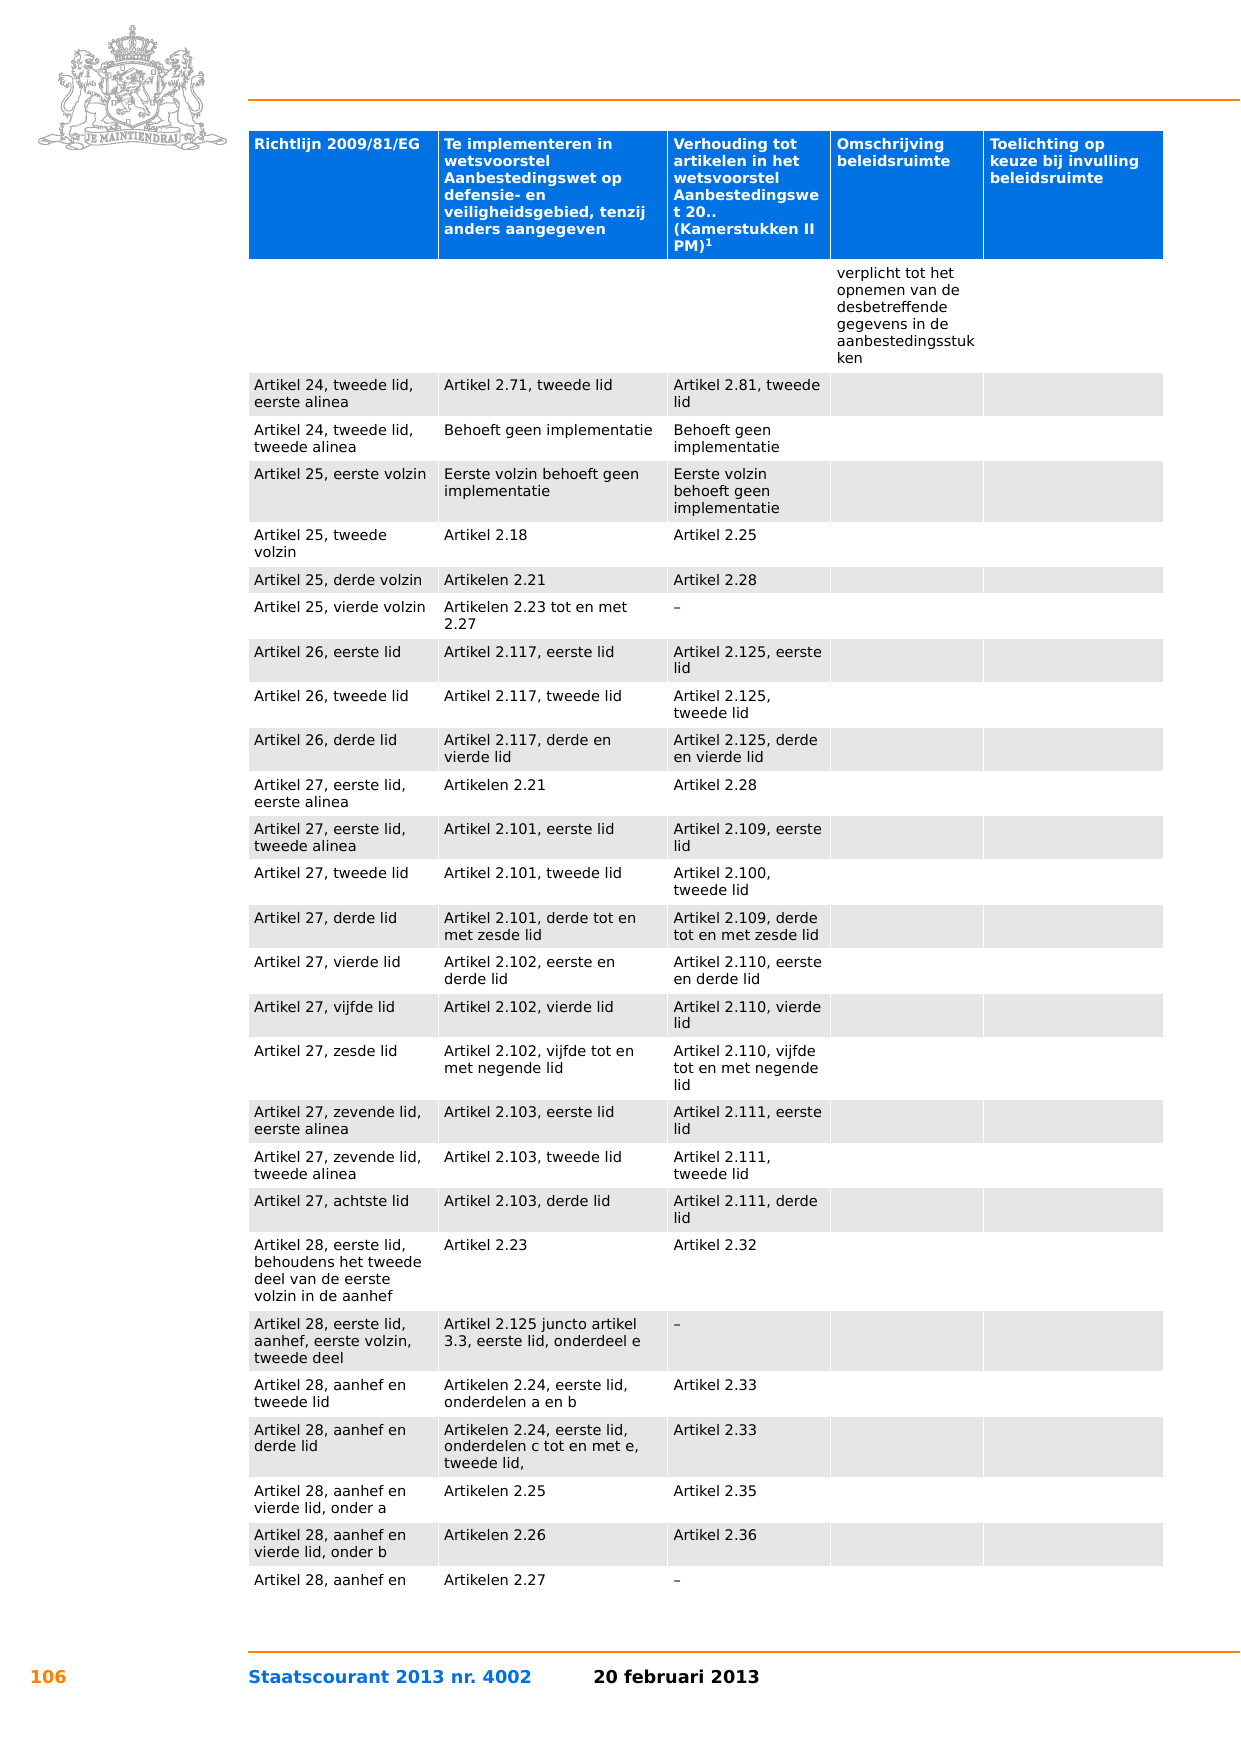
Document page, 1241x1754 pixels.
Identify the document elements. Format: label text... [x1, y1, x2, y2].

table_cell Artikel 27, zevende lid, eerste alinea [249, 1100, 438, 1143]
table_cell Artikel 25, vierde volzin [249, 594, 438, 638]
table_cell Artikel 27, zevende lid, tweede alinea [249, 1144, 438, 1187]
table_cell [249, 260, 438, 371]
table_cell – [668, 1311, 830, 1371]
table_cell [984, 1038, 1163, 1098]
table_cell Artikel 27, vijfde lid [249, 994, 438, 1037]
table_cell [984, 1372, 1163, 1416]
table_cell Artikelen 2.26 [439, 1523, 667, 1566]
table_cell [831, 1523, 983, 1566]
table_cell Artikel 2.111, derde lid [668, 1188, 830, 1232]
table_cell [984, 260, 1163, 371]
table_cell [984, 1233, 1163, 1310]
table_header Verhouding tot artikelen in het wetsvoorstel Aanbestedingswet 20.. (Kamerstukken II PM)1 [668, 131, 830, 259]
table_cell [831, 816, 983, 859]
table_cell Artikel 2.103, derde lid [439, 1188, 667, 1232]
table_cell [831, 417, 983, 460]
table_cell [831, 905, 983, 948]
table_cell Artikel 2.110, vijfde tot en met negende lid [668, 1038, 830, 1098]
table_cell Artikel 27, eerste lid, tweede alinea [249, 816, 438, 859]
table_cell [831, 772, 983, 815]
table_cell Artikel 27, eerste lid, eerste alinea [249, 772, 438, 815]
table_cell Artikel 27, achtste lid [249, 1188, 438, 1232]
table_cell [831, 594, 983, 638]
table_cell [831, 1567, 983, 1593]
table_cell [984, 994, 1163, 1037]
table_cell Artikel 2.23 [439, 1233, 667, 1310]
table_cell Artikel 2.32 [668, 1233, 830, 1310]
table_cell verplicht tot het opnemen van de desbetreffende gegevens in de aanbestedingsstukken [831, 260, 983, 371]
table_cell Artikel 24, tweede lid, eerste alinea [249, 373, 438, 416]
table_cell Artikel 25, derde volzin [249, 567, 438, 593]
table_cell [984, 683, 1163, 726]
table_cell [831, 1311, 983, 1371]
table_cell Artikel 2.125, eerste lid [668, 639, 830, 682]
table_cell [831, 1478, 983, 1521]
table_cell Artikel 2.117, derde en vierde lid [439, 728, 667, 771]
table_cell [831, 1233, 983, 1310]
table_cell Artikelen 2.21 [439, 567, 667, 593]
table_cell – [668, 594, 830, 638]
table_cell Eerste volzin behoeft geen implementatie [668, 461, 830, 522]
table_cell Artikel 2.103, eerste lid [439, 1100, 667, 1143]
table_cell Artikel 28, eerste lid, behoudens het tweede deel van de eerste volzin in de aanhef [249, 1233, 438, 1310]
table_cell [984, 1188, 1163, 1232]
table_cell Artikel 2.101, tweede lid [439, 861, 667, 904]
table_cell Artikel 27, derde lid [249, 905, 438, 948]
table_cell [984, 1523, 1163, 1566]
table_cell Artikel 2.111, tweede lid [668, 1144, 830, 1187]
table_cell Artikel 2.71, tweede lid [439, 373, 667, 416]
table_cell [831, 683, 983, 726]
table_cell Artikel 2.103, tweede lid [439, 1144, 667, 1187]
table_cell Artikel 2.102, vierde lid [439, 994, 667, 1037]
table_cell [984, 816, 1163, 859]
table_header Richtlijn 2009/81/EG [249, 131, 438, 259]
table_cell Artikel 2.102, eerste en derde lid [439, 949, 667, 993]
table_cell [984, 861, 1163, 904]
table_cell [984, 772, 1163, 815]
table_cell Artikel 28, aanhef en vierde lid, onder b [249, 1523, 438, 1566]
table_cell Artikel 27, vierde lid [249, 949, 438, 993]
table_cell Artikel 28, aanhef en derde lid [249, 1417, 438, 1477]
table_cell Artikelen 2.23 tot en met 2.27 [439, 594, 667, 638]
table_cell Artikel 2.110, vierde lid [668, 994, 830, 1037]
table_cell Artikel 2.18 [439, 523, 667, 566]
table_cell [984, 594, 1163, 638]
table_cell [984, 567, 1163, 593]
table_cell Artikel 26, derde lid [249, 728, 438, 771]
table_cell [831, 994, 983, 1037]
table_cell [984, 523, 1163, 566]
table_cell [831, 639, 983, 682]
table_cell Artikel 2.125, tweede lid [668, 683, 830, 726]
table_cell Artikel 2.101, eerste lid [439, 816, 667, 859]
table_cell Artikel 2.109, derde tot en met zesde lid [668, 905, 830, 948]
table_cell Artikel 2.117, tweede lid [439, 683, 667, 726]
table_cell Artikel 2.33 [668, 1372, 830, 1416]
table_cell Artikel 27, tweede lid [249, 861, 438, 904]
table_cell Eerste volzin behoeft geen implementatie [439, 461, 667, 522]
table_header Toelichting op keuze bij invulling beleidsruimte [984, 131, 1163, 259]
table_cell – [668, 1567, 830, 1593]
table_cell Artikel 28, aanhef en tweede lid [249, 1372, 438, 1416]
table_cell Artikel 2.25 [668, 523, 830, 566]
table_cell [831, 949, 983, 993]
table_cell [984, 949, 1163, 993]
table_cell [831, 1144, 983, 1187]
table_cell Artikelen 2.27 [439, 1567, 667, 1593]
table_cell Artikel 2.110, eerste en derde lid [668, 949, 830, 993]
table_cell [668, 260, 830, 371]
table_cell Artikel 25, tweede volzin [249, 523, 438, 566]
table_cell [831, 1417, 983, 1477]
table_cell [984, 905, 1163, 948]
table_cell Artikel 2.28 [668, 772, 830, 815]
table_cell Artikel 2.117, eerste lid [439, 639, 667, 682]
table_cell [831, 1188, 983, 1232]
table_cell [984, 417, 1163, 460]
table_cell [984, 1567, 1163, 1593]
table_cell Artikel 24, tweede lid, tweede alinea [249, 417, 438, 460]
table_cell [984, 461, 1163, 522]
table_cell Behoeft geen implementatie [439, 417, 667, 460]
table_cell [984, 1100, 1163, 1143]
table_cell [984, 1144, 1163, 1187]
table_cell Artikel 2.111, eerste lid [668, 1100, 830, 1143]
table_cell [984, 639, 1163, 682]
table_cell Artikel 2.36 [668, 1523, 830, 1566]
table_cell [831, 373, 983, 416]
table_cell Artikel 2.102, vijfde tot en met negende lid [439, 1038, 667, 1098]
table_cell Behoeft geen implementatie [668, 417, 830, 460]
table_cell [831, 1038, 983, 1098]
table_cell Artikelen 2.24, eerste lid, onderdelen c tot en met e, tweede lid, [439, 1417, 667, 1477]
table_cell Artikel 26, eerste lid [249, 639, 438, 682]
table_cell [984, 728, 1163, 771]
table_cell Artikel 2.125 juncto artikel 3.3, eerste lid, onderdeel e [439, 1311, 667, 1371]
table_cell Artikelen 2.21 [439, 772, 667, 815]
table_cell Artikel 2.28 [668, 567, 830, 593]
table_header Omschrijving beleidsruimte [831, 131, 983, 259]
table_cell Artikelen 2.25 [439, 1478, 667, 1521]
table_cell Artikel 28, aanhef en [249, 1567, 438, 1593]
table_cell Artikel 2.101, derde tot en met zesde lid [439, 905, 667, 948]
table_cell [984, 1417, 1163, 1477]
table_cell [831, 1100, 983, 1143]
table_cell [984, 1478, 1163, 1521]
table_cell Artikel 2.33 [668, 1417, 830, 1477]
table_cell [831, 861, 983, 904]
table_cell Artikel 27, zesde lid [249, 1038, 438, 1098]
table_cell Artikel 2.35 [668, 1478, 830, 1521]
table_cell [831, 1372, 983, 1416]
table_cell [831, 728, 983, 771]
table_cell Artikel 2.125, derde en vierde lid [668, 728, 830, 771]
table_cell Artikelen 2.24, eerste lid, onderdelen a en b [439, 1372, 667, 1416]
table_cell [831, 523, 983, 566]
table_cell Artikel 28, eerste lid, aanhef, eerste volzin, tweede deel [249, 1311, 438, 1371]
table_cell Artikel 2.81, tweede lid [668, 373, 830, 416]
table_cell Artikel 28, aanhef en vierde lid, onder a [249, 1478, 438, 1521]
table_cell Artikel 2.109, eerste lid [668, 816, 830, 859]
table_cell Artikel 2.100, tweede lid [668, 861, 830, 904]
table_header Te implementeren in wetsvoorstel Aanbestedingswet op defensie- en veiligheidsgebied, tenzij anders aangegeven [439, 131, 667, 259]
table_cell [831, 567, 983, 593]
picture [38, 25, 227, 150]
table_cell [439, 260, 667, 371]
table_cell Artikel 25, eerste volzin [249, 461, 438, 522]
table_cell [831, 461, 983, 522]
table_cell [984, 373, 1163, 416]
table_cell [984, 1311, 1163, 1371]
table_cell Artikel 26, tweede lid [249, 683, 438, 726]
